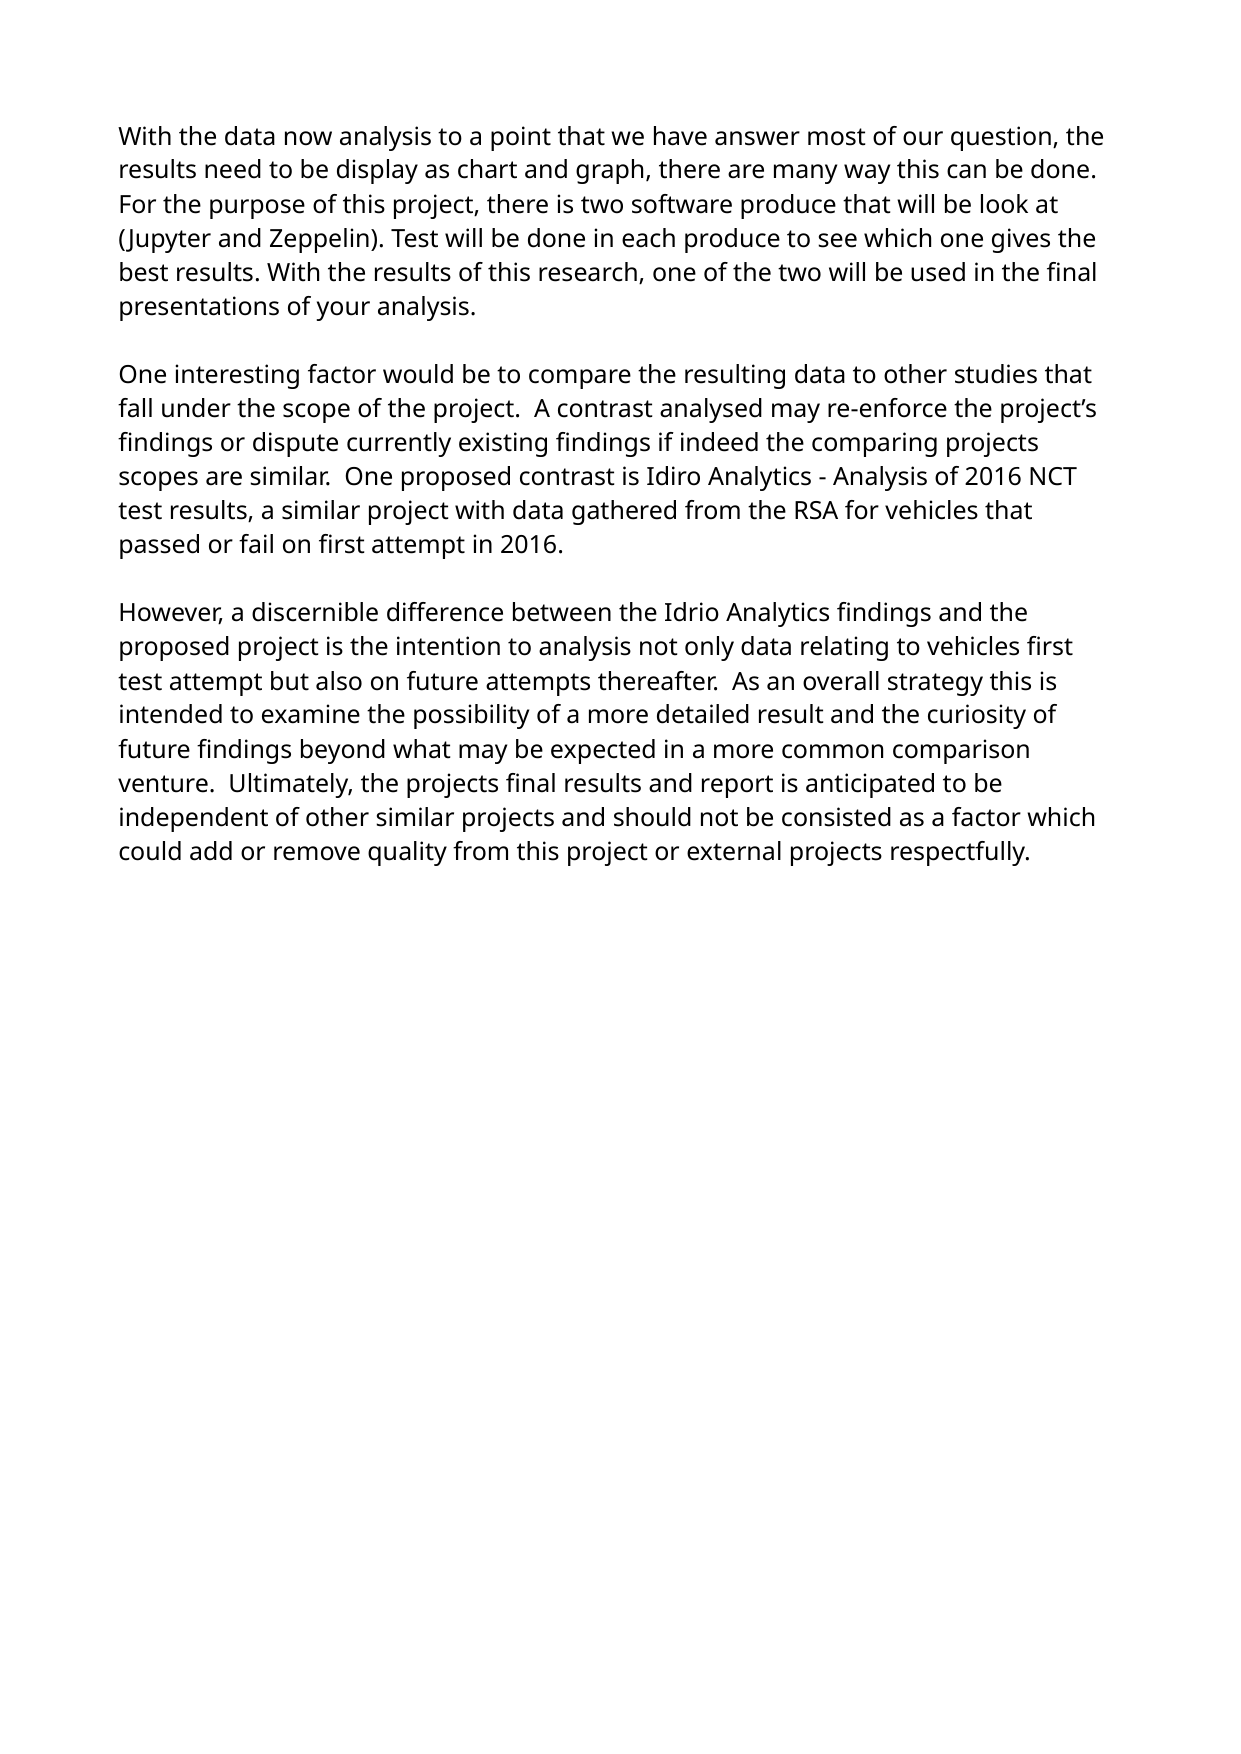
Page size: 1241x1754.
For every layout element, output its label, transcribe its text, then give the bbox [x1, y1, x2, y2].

text One interesting factor would be to compare the resulting data to other studies that fall under the scope of the project. A contrast analysed may re-enforce the project’s findings or dispute currently existing findings if indeed the comparing projects scopes are similar. One proposed contrast is Idiro Analytics - Analysis of 2016 NCT test results, a similar project with data gathered from the RSA for vehicles that passed or fail on first attempt in 2016. [118, 357, 1122, 561]
text With the data now analysis to a point that we have answer most of our question, the results need to be display as chart and graph, there are many way this can be done. For the purpose of this project, there is two software produce that will be look at (Jupyter and Zeppelin). Test will be done in each produce to see which one gives the best results. With the results of this research, one of the two will be used in the final presentations of your analysis. [118, 118, 1122, 322]
text However, a discernible difference between the Idrio Analytics findings and the proposed project is the intention to analysis not only data relating to vehicles first test attempt but also on future attempts thereafter. As an overall strategy this is intended to examine the possibility of a more detailed result and the curiosity of future findings beyond what may be expected in a more common comparison venture. Ultimately, the projects final results and report is anticipated to be independent of other similar projects and should not be consisted as a factor which could add or remove quality from this project or external projects respectfully. [118, 595, 1122, 867]
